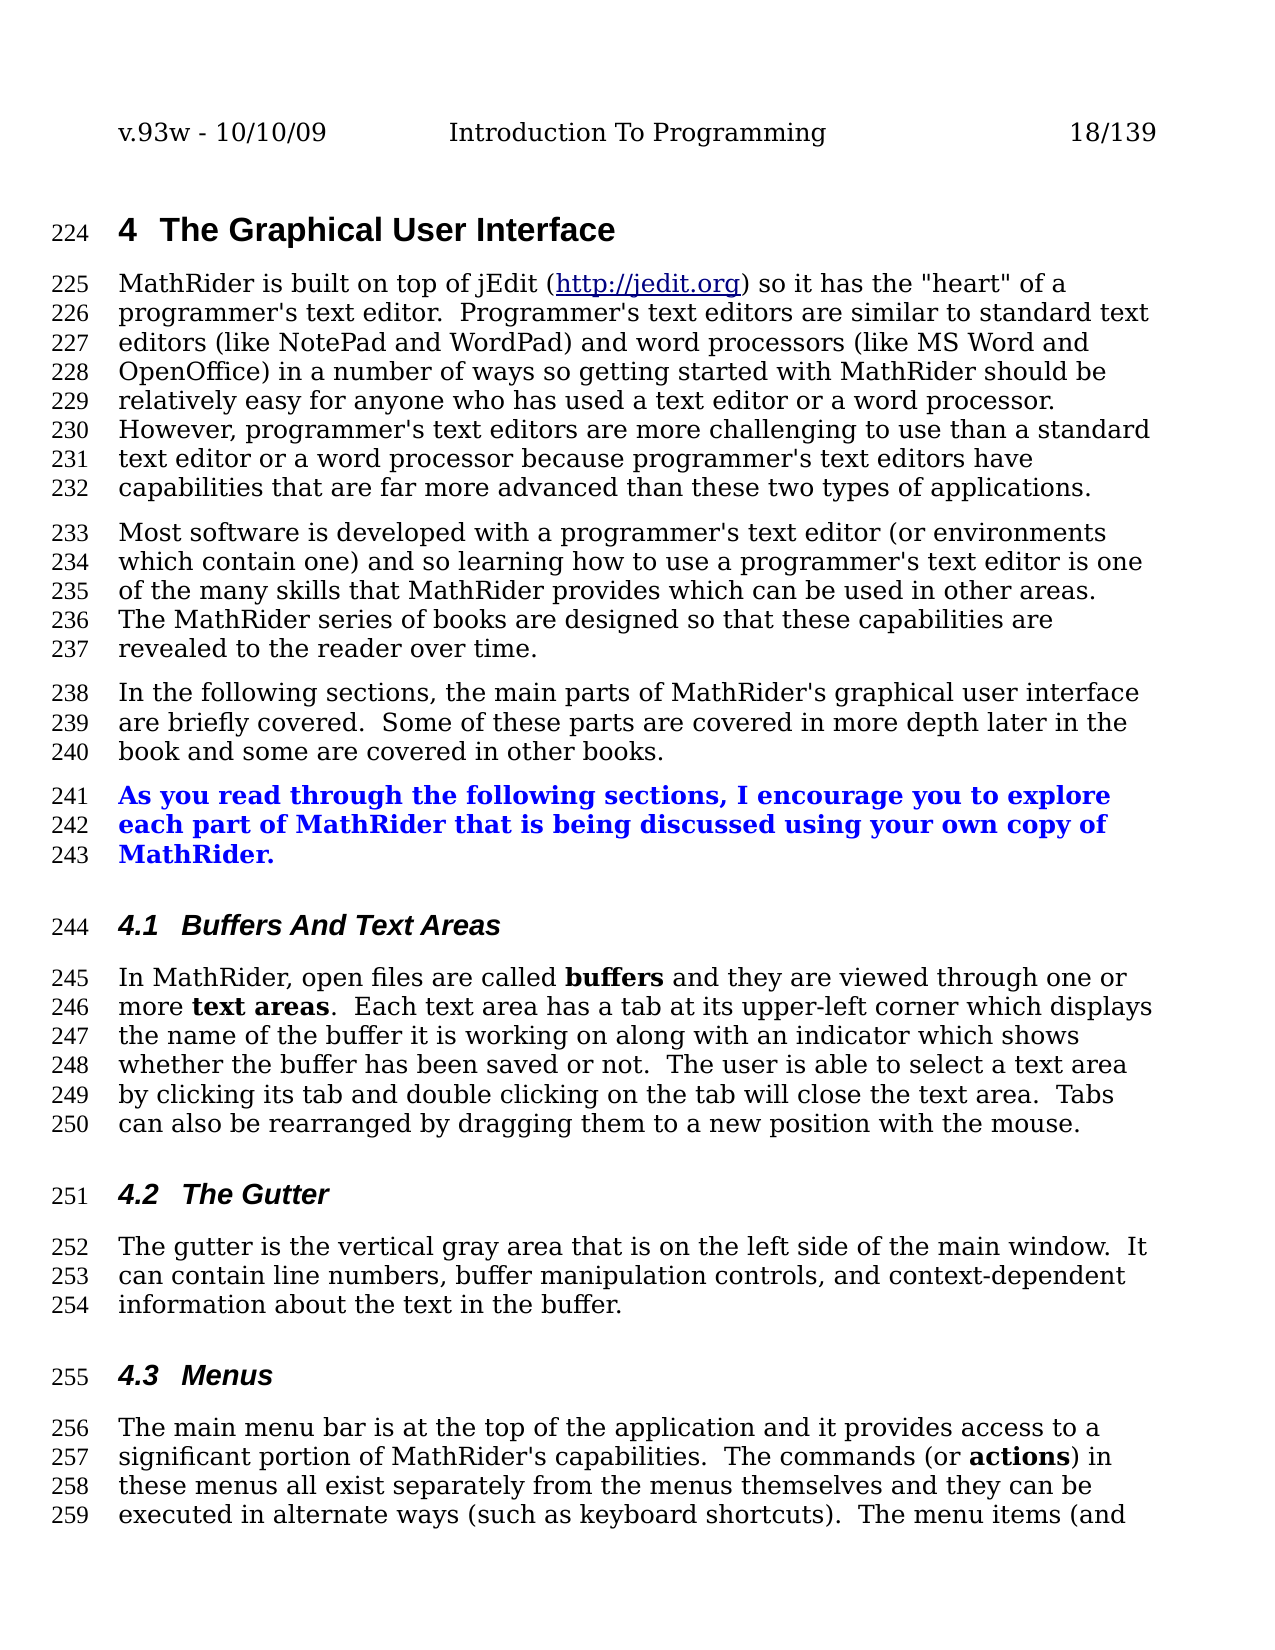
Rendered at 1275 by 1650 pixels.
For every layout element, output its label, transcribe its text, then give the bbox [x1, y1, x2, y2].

text In MathRider, open files are called buffers and they are viewed through one or more text areas. Each text area has a tab at its upper-left corner which displays the name of the buffer it is working on along with an indicator which shows whether the buffer has been saved or not. The user is able to select a text area by clicking its tab and double clicking on the tab will close the text area. Tabs can also be rearranged by dragging them to a new position with the mouse. [118, 963, 1157, 1138]
text The main menu bar is at the top of the application and it provides access to a significant portion of MathRider's capabilities. The commands (or actions) in these menus all exist separately from the menus themselves and they can be executed in alternate ways (such as keyboard shortcuts). The menu items (and [118, 1413, 1157, 1529]
subtitle The Gutter [118, 1177, 1157, 1211]
text The gutter is the vertical gray area that is on the left side of the main window. It can contain line numbers, buffer manipulation controls, and context-dependent information about the text in the buffer. [118, 1232, 1157, 1319]
text MathRider is built on top of jEdit (http://jedit.org) so it has the "heart" of a programmer's text editor. Programmer's text editors are similar to standard text editors (like NotePad and WordPad) and word processors (like MS Word and OpenOffice) in a number of ways so getting started with MathRider should be relatively easy for anyone who has used a text editor or a word processor. However, programmer's text editors are more challenging to use than a standard text editor or a word processor because programmer's text editors have capabilities that are far more advanced than these two types of applications. [118, 269, 1157, 503]
text In the following sections, the main parts of MathRider's graphical user interface are briefly covered. Some of these parts are covered in more depth later in the book and some are covered in other books. [118, 678, 1157, 766]
subtitle Menus [118, 1358, 1157, 1392]
text Most software is developed with a programmer's text editor (or environments which contain one) and so learning how to use a programmer's text editor is one of the many skills that MathRider provides which can be used in other areas. The MathRider series of books are designed so that these capabilities are revealed to the reader over time. [118, 518, 1157, 663]
subtitle The Graphical User Interface [118, 210, 1157, 248]
text As you read through the following sections, I encourage you to explore each part of MathRider that is being discussed using your own copy of MathRider. [118, 781, 1157, 869]
subtitle Buffers And Text Areas [118, 908, 1157, 942]
